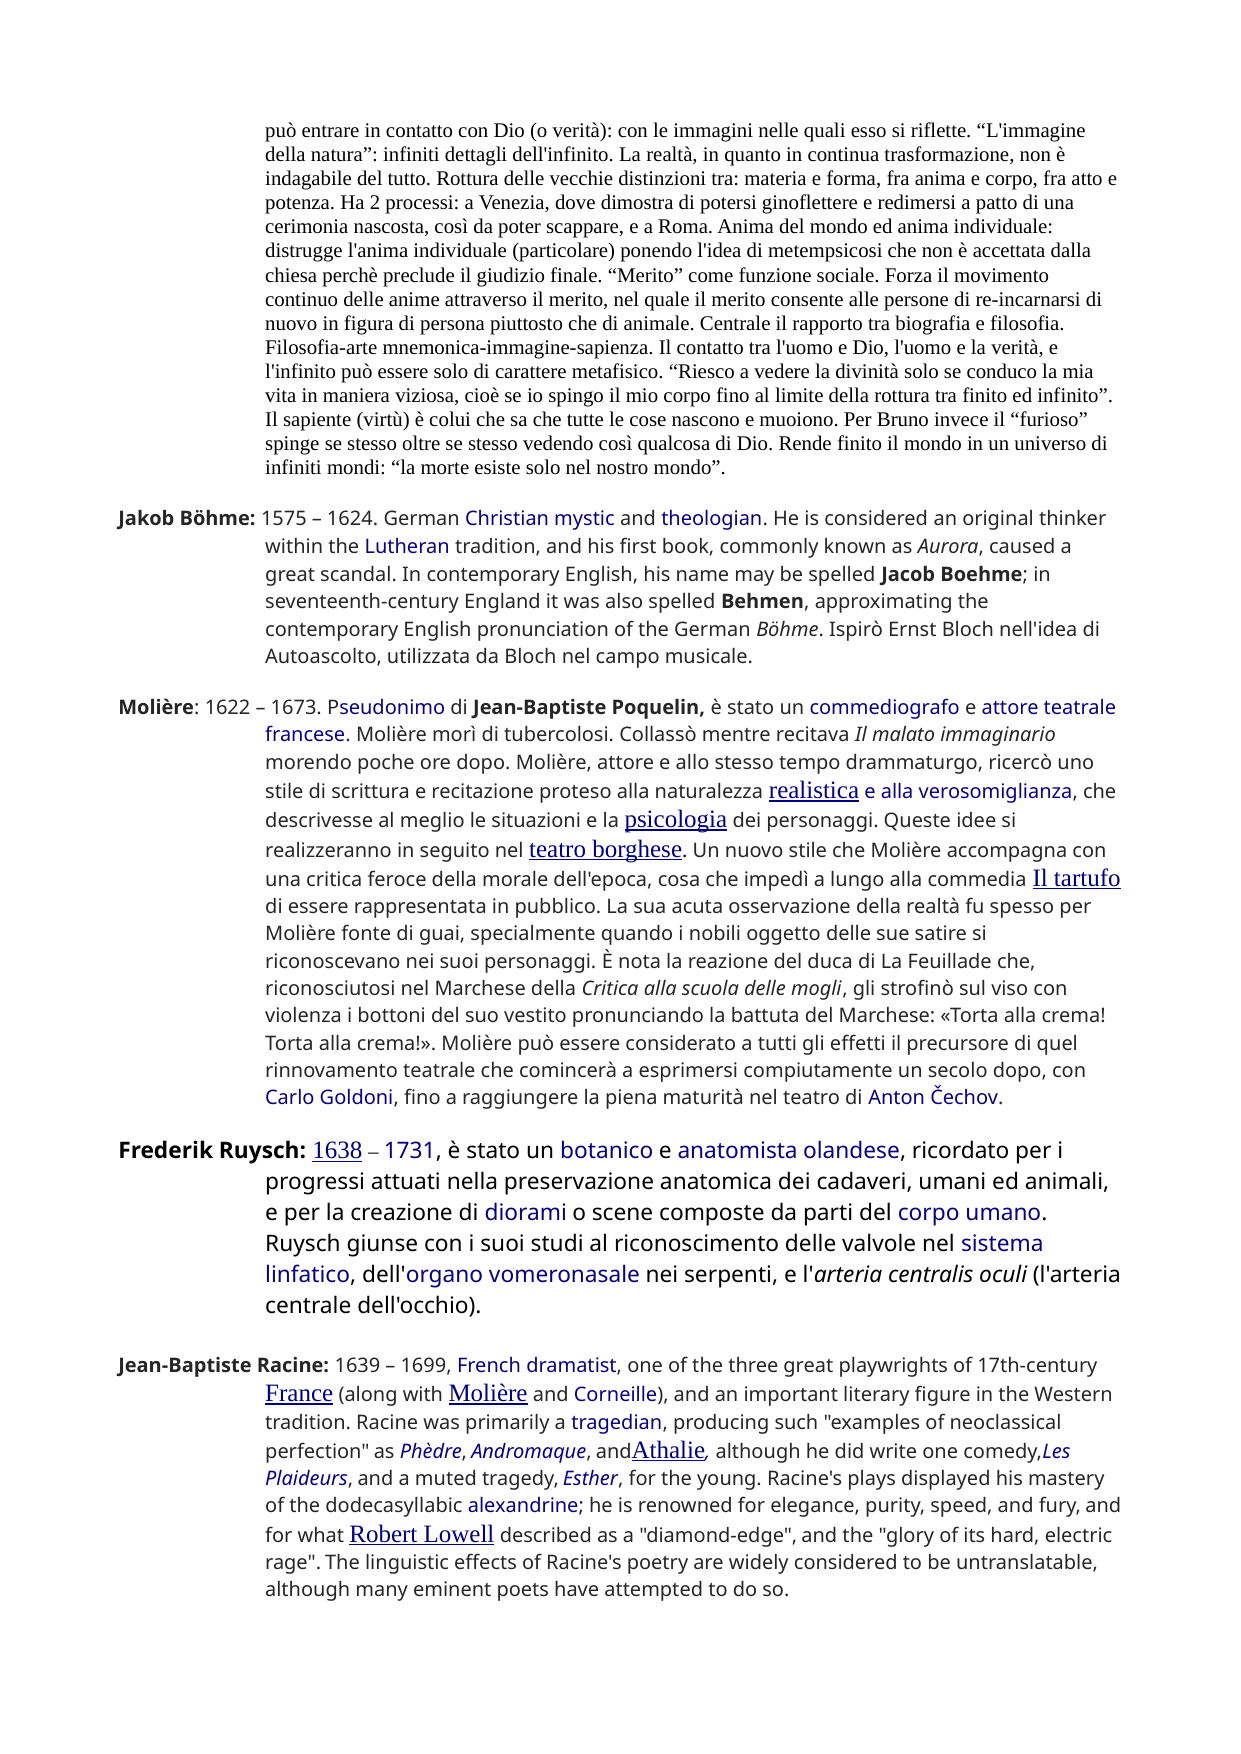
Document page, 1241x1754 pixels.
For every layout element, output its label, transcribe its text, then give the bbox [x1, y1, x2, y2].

text Molière: 1622 – 1673. Pseudonimo di Jean-Baptiste Poquelin, è stato un commediografo e attore teatrale francese. Molière morì di tubercolosi. Collassò mentre recitava Il malato immaginario morendo poche ore dopo. Molière, attore e allo stesso tempo drammaturgo, ricercò uno stile di scrittura e recitazione proteso alla naturalezza realistica e alla verosomiglianza, che descrivesse al meglio le situazioni e la psicologia dei personaggi. Queste idee si realizzeranno in seguito nel teatro borghese. Un nuovo stile che Molière accompagna con una critica feroce della morale dell'epoca, cosa che impedì a lungo alla commedia Il tartufo di essere rappresentata in pubblico. La sua acuta osservazione della realtà fu spesso per Molière fonte di guai, specialmente quando i nobili oggetto delle sue satire si riconoscevano nei suoi personaggi. È nota la reazione del duca di La Feuillade che, riconosciutosi nel Marchese della Critica alla scuola delle mogli, gli strofinò sul viso con violenza i bottoni del suo vestito pronunciando la battuta del Marchese: «Torta alla crema! Torta alla crema!». Molière può essere considerato a tutti gli effetti il precursore di quel rinnovamento teatrale che comincerà a esprimersi compiutamente un secolo dopo, con Carlo Goldoni, fino a raggiungere la piena maturità nel teatro di Anton Čechov. [118, 693, 1122, 1111]
text può entrare in contatto con Dio (o verità): con le immagini nelle quali esso si riflette. “L'immagine della natura”: infiniti dettagli dell'infinito. La realtà, in quanto in continua trasformazione, non è indagabile del tutto. Rottura delle vecchie distinzioni tra: materia e forma, fra anima e corpo, fra atto e potenza. Ha 2 processi: a Venezia, dove dimostra di potersi ginoflettere e redimersi a patto di una cerimonia nascosta, così da poter scappare, e a Roma. Anima del mondo ed anima individuale: distrugge l'anima individuale (particolare) ponendo l'idea di metempsicosi che non è accettata dalla chiesa perchè preclude il giudizio finale. “Merito” come funzione sociale. Forza il movimento continuo delle anime attraverso il merito, nel quale il merito consente alle persone di re-incarnarsi di nuovo in figura di persona piuttosto che di animale. Centrale il rapporto tra biografia e filosofia. Filosofia-arte mnemonica-immagine-sapienza. Il contatto tra l'uomo e Dio, l'uomo e la verità, e l'infinito può essere solo di carattere metafisico. “Riesco a vedere la divinità solo se conduco la mia vita in maniera viziosa, cioè se io spingo il mio corpo fino al limite della rottura tra finito ed infinito”. Il sapiente (virtù) è colui che sa che tutte le cose nascono e muoiono. Per Bruno invece il “furioso” spinge se stesso oltre se stesso vedendo così qualcosa di Dio. Rende finito il mondo in un universo di infiniti mondi: “la morte esiste solo nel nostro mondo”. [118, 118, 1122, 479]
text Jean-Baptiste Racine: 1639 – 1699, French dramatist, one of the three great playwrights of 17th-century France (along with Molière and Corneille), and an important literary figure in the Western tradition. Racine was primarily a tragedian, producing such "examples of neoclassical perfection" as Phèdre, Andromaque, andAthalie, although he did write one comedy,Les Plaideurs, and a muted tragedy, Esther, for the young. Racine's plays displayed his mastery of the dodecasyllabic alexandrine; he is renowned for elegance, purity, speed, and fury, and for what Robert Lowell described as a "diamond-edge", and the "glory of its hard, electric rage". The linguistic effects of Racine's poetry are widely considered to be untranslatable, although many eminent poets have attempted to do so. [118, 1351, 1122, 1603]
text Frederik Ruysch: 1638 – 1731, è stato un botanico e anatomista olandese, ricordato per i progressi attuati nella preservazione anatomica dei cadaveri, umani ed animali, e per la creazione di diorami o scene composte da parti del corpo umano. Ruysch giunse con i suoi studi al riconoscimento delle valvole nel sistema linfatico, dell'organo vomeronasale nei serpenti, e l'arteria centralis oculi (l'arteria centrale dell'occhio). [118, 1134, 1122, 1320]
text Jakob Böhme: 1575 – 1624. German Christian mystic and theologian. He is considered an original thinker within the Lutheran tradition, and his first book, commonly known as Aurora, caused a great scandal. In contemporary English, his name may be spelled Jacob Boehme; in seventeenth-century England it was also spelled Behmen, approximating the contemporary English pronunciation of the German Böhme. Ispirò Ernst Bloch nell'idea di Autoascolto, utilizzata da Bloch nel campo musicale. [118, 503, 1122, 669]
